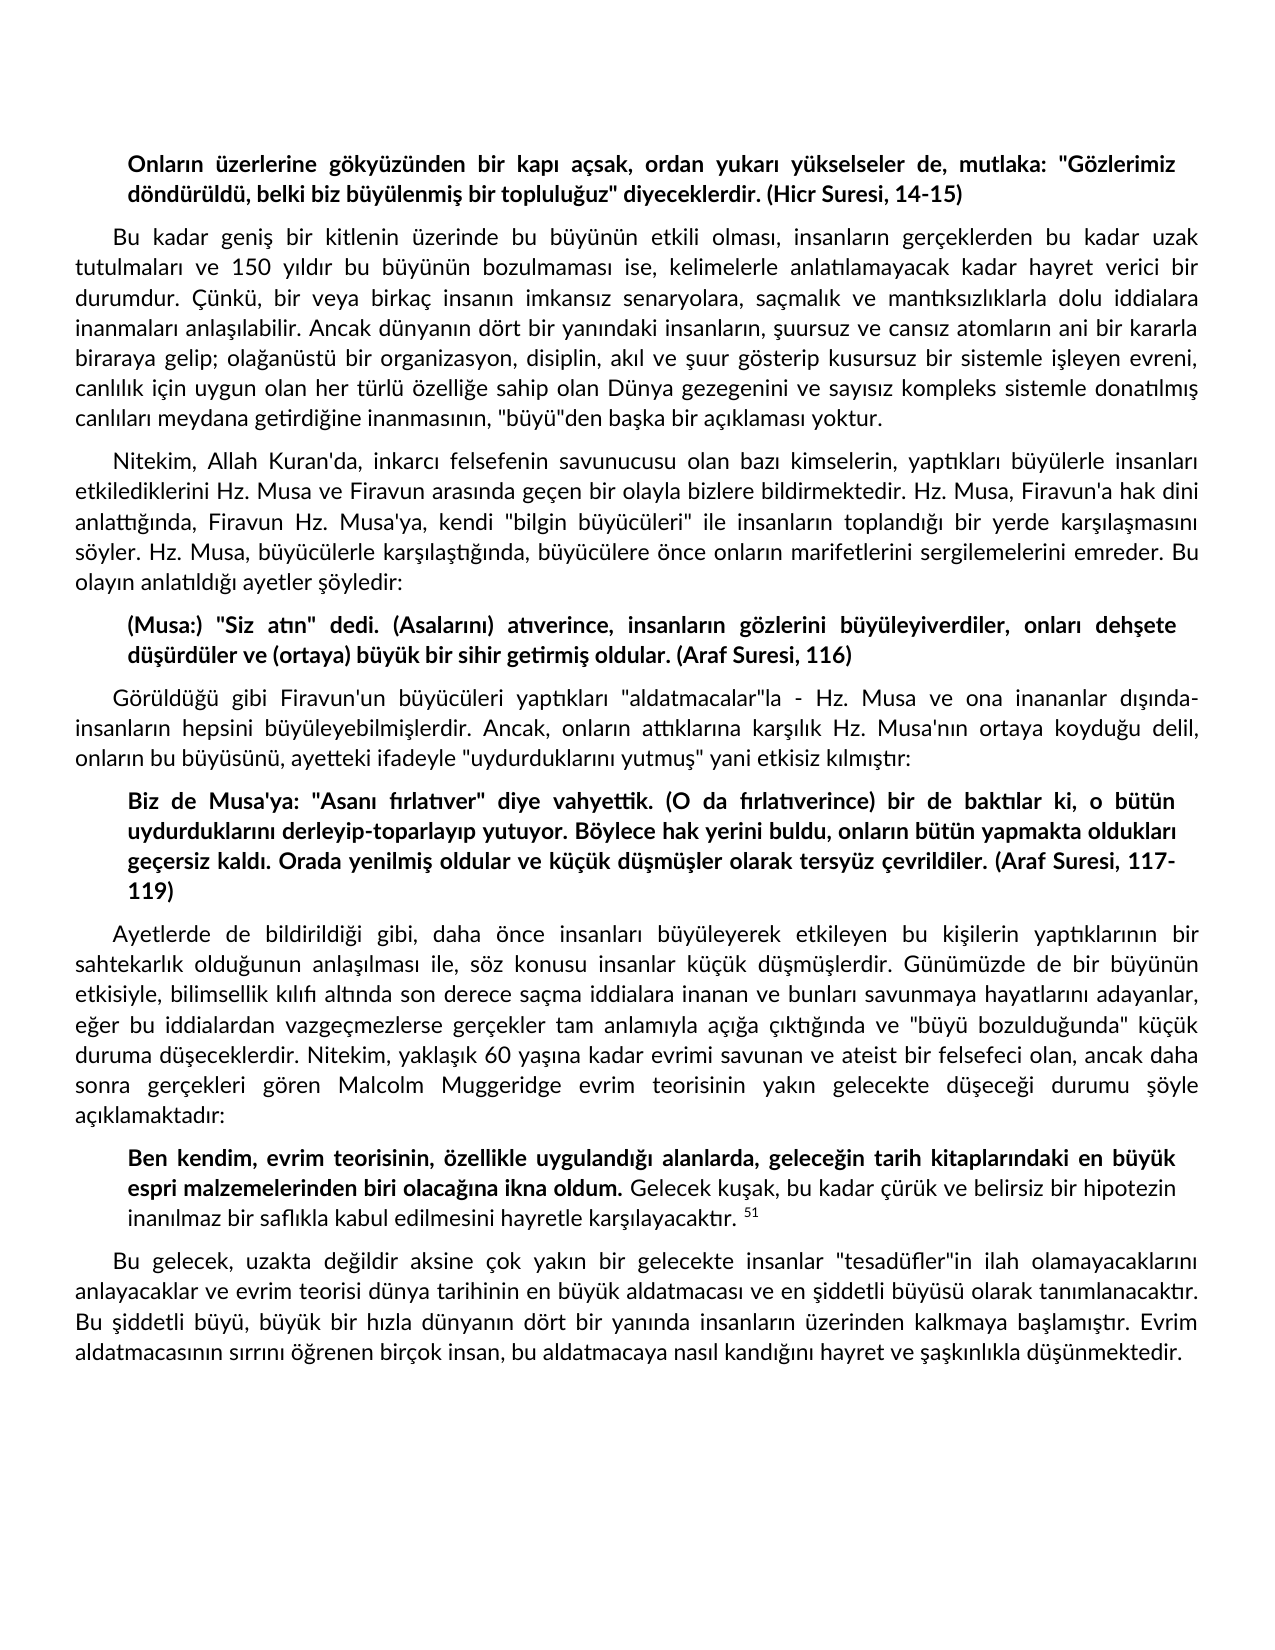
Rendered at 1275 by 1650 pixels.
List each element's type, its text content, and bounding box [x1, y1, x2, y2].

text Onların üzerlerine gökyüzünden bir kapı açsak, ordan yukarı yükselseler de, mutlaka: "Gözlerimiz döndürüldü, belki biz büyülenmiş bir topluluğuz" diyeceklerdir. (Hicr Suresi, 14-15) [127, 150, 1177, 208]
text Biz de Musa'ya: "Asanı fırlatıver" diye vahyettik. (O da fırlatıverince) bir de baktılar ki, o bütün uydurduklarını derleyip-toparlayıp yutuyor. Böylece hak yerini buldu, onların bütün yapmakta oldukları geçersiz kaldı. Orada yenilmiş oldular ve küçük düşmüşler olarak tersyüz çevrildiler. (Araf Suresi, 117-119) [127, 786, 1177, 904]
text Bu gelecek, uzakta değildir aksine çok yakın bir gelecekte insanlar "tesadüfler"in ilah olamayacaklarını anlayacaklar ve evrim teorisi dünya tarihinin en büyük aldatmacası ve en şiddetli büyüsü olarak tanımlanacaktır. Bu şiddetli büyü, büyük bir hızla dünyanın dört bir yanında insanların üzerinden kalkmaya başlamıştır. Evrim aldatmacasının sırrını öğrenen birçok insan, bu aldatmacaya nasıl kandığını hayret ve şaşkınlıkla düşünmektedir. [75, 1247, 1200, 1365]
text (Musa:) "Siz atın" dedi. (Asalarını) atıverince, insanların gözlerini büyüleyiverdiler, onları dehşete düşürdüler ve (ortaya) büyük bir sihir getirmiş oldular. (Araf Suresi, 116) [127, 610, 1177, 668]
text Ben kendim, evrim teorisinin, özellikle uygulandığı alanlarda, geleceğin tarih kitaplarındaki en büyük espri malzemelerinden biri olacağına ikna oldum. Gelecek kuşak, bu kadar çürük ve belirsiz bir hipotezin inanılmaz bir saflıkla kabul edilmesini hayretle karşılayacaktır. 51 [127, 1144, 1177, 1232]
text Görüldüğü gibi Firavun'un büyücüleri yaptıkları "aldatmacalar"la - Hz. Musa ve ona inananlar dışında- insanların hepsini büyüleyebilmişlerdir. Ancak, onların attıklarına karşılık Hz. Musa'nın ortaya koyduğu delil, onların bu büyüsünü, ayetteki ifadeyle "uydurduklarını yutmuş" yani etkisiz kılmıştır: [75, 683, 1200, 771]
text Bu kadar geniş bir kitlenin üzerinde bu büyünün etkili olması, insanların gerçeklerden bu kadar uzak tutulmaları ve 150 yıldır bu büyünün bozulmaması ise, kelimelerle anlatılamayacak kadar hayret verici bir durumdur. Çünkü, bir veya birkaç insanın imkansız senaryolara, saçmalık ve mantıksızlıklarla dolu iddialara inanmaları anlaşılabilir. Ancak dünyanın dört bir yanındaki insanların, şuursuz ve cansız atomların ani bir kararla biraraya gelip; olağanüstü bir organizasyon, disiplin, akıl ve şuur gösterip kusursuz bir sistemle işleyen evreni, canlılık için uygun olan her türlü özelliğe sahip olan Dünya gezegenini ve sayısız kompleks sistemle donatılmış canlıları meydana getirdiğine inanmasının, "büyü"den başka bir açıklaması yoktur. [75, 223, 1200, 432]
text Ayetlerde de bildirildiği gibi, daha önce insanları büyüleyerek etkileyen bu kişilerin yaptıklarının bir sahtekarlık olduğunun anlaşılması ile, söz konusu insanlar küçük düşmüşlerdir. Günümüzde de bir büyünün etkisiyle, bilimsellik kılıfı altında son derece saçma iddialara inanan ve bunları savunmaya hayatlarını adayanlar, eğer bu iddialardan vazgeçmezlerse gerçekler tam anlamıyla açığa çıktığında ve "büyü bozulduğunda" küçük duruma düşeceklerdir. Nitekim, yaklaşık 60 yaşına kadar evrimi savunan ve ateist bir felsefeci olan, ancak daha sonra gerçekleri gören Malcolm Muggeridge evrim teorisinin yakın gelecekte düşeceği durumu şöyle açıklamaktadır: [75, 920, 1200, 1128]
text Nitekim, Allah Kuran'da, inkarcı felsefenin savunucusu olan bazı kimselerin, yaptıkları büyülerle insanları etkilediklerini Hz. Musa ve Firavun arasında geçen bir olayla bizlere bildirmektedir. Hz. Musa, Firavun'a hak dini anlattığında, Firavun Hz. Musa'ya, kendi "bilgin büyücüleri" ile insanların toplandığı bir yerde karşılaşmasını söyler. Hz. Musa, büyücülerle karşılaştığında, büyücülere önce onların marifetlerini sergilemelerini emreder. Bu olayın anlatıldığı ayetler şöyledir: [75, 447, 1200, 595]
